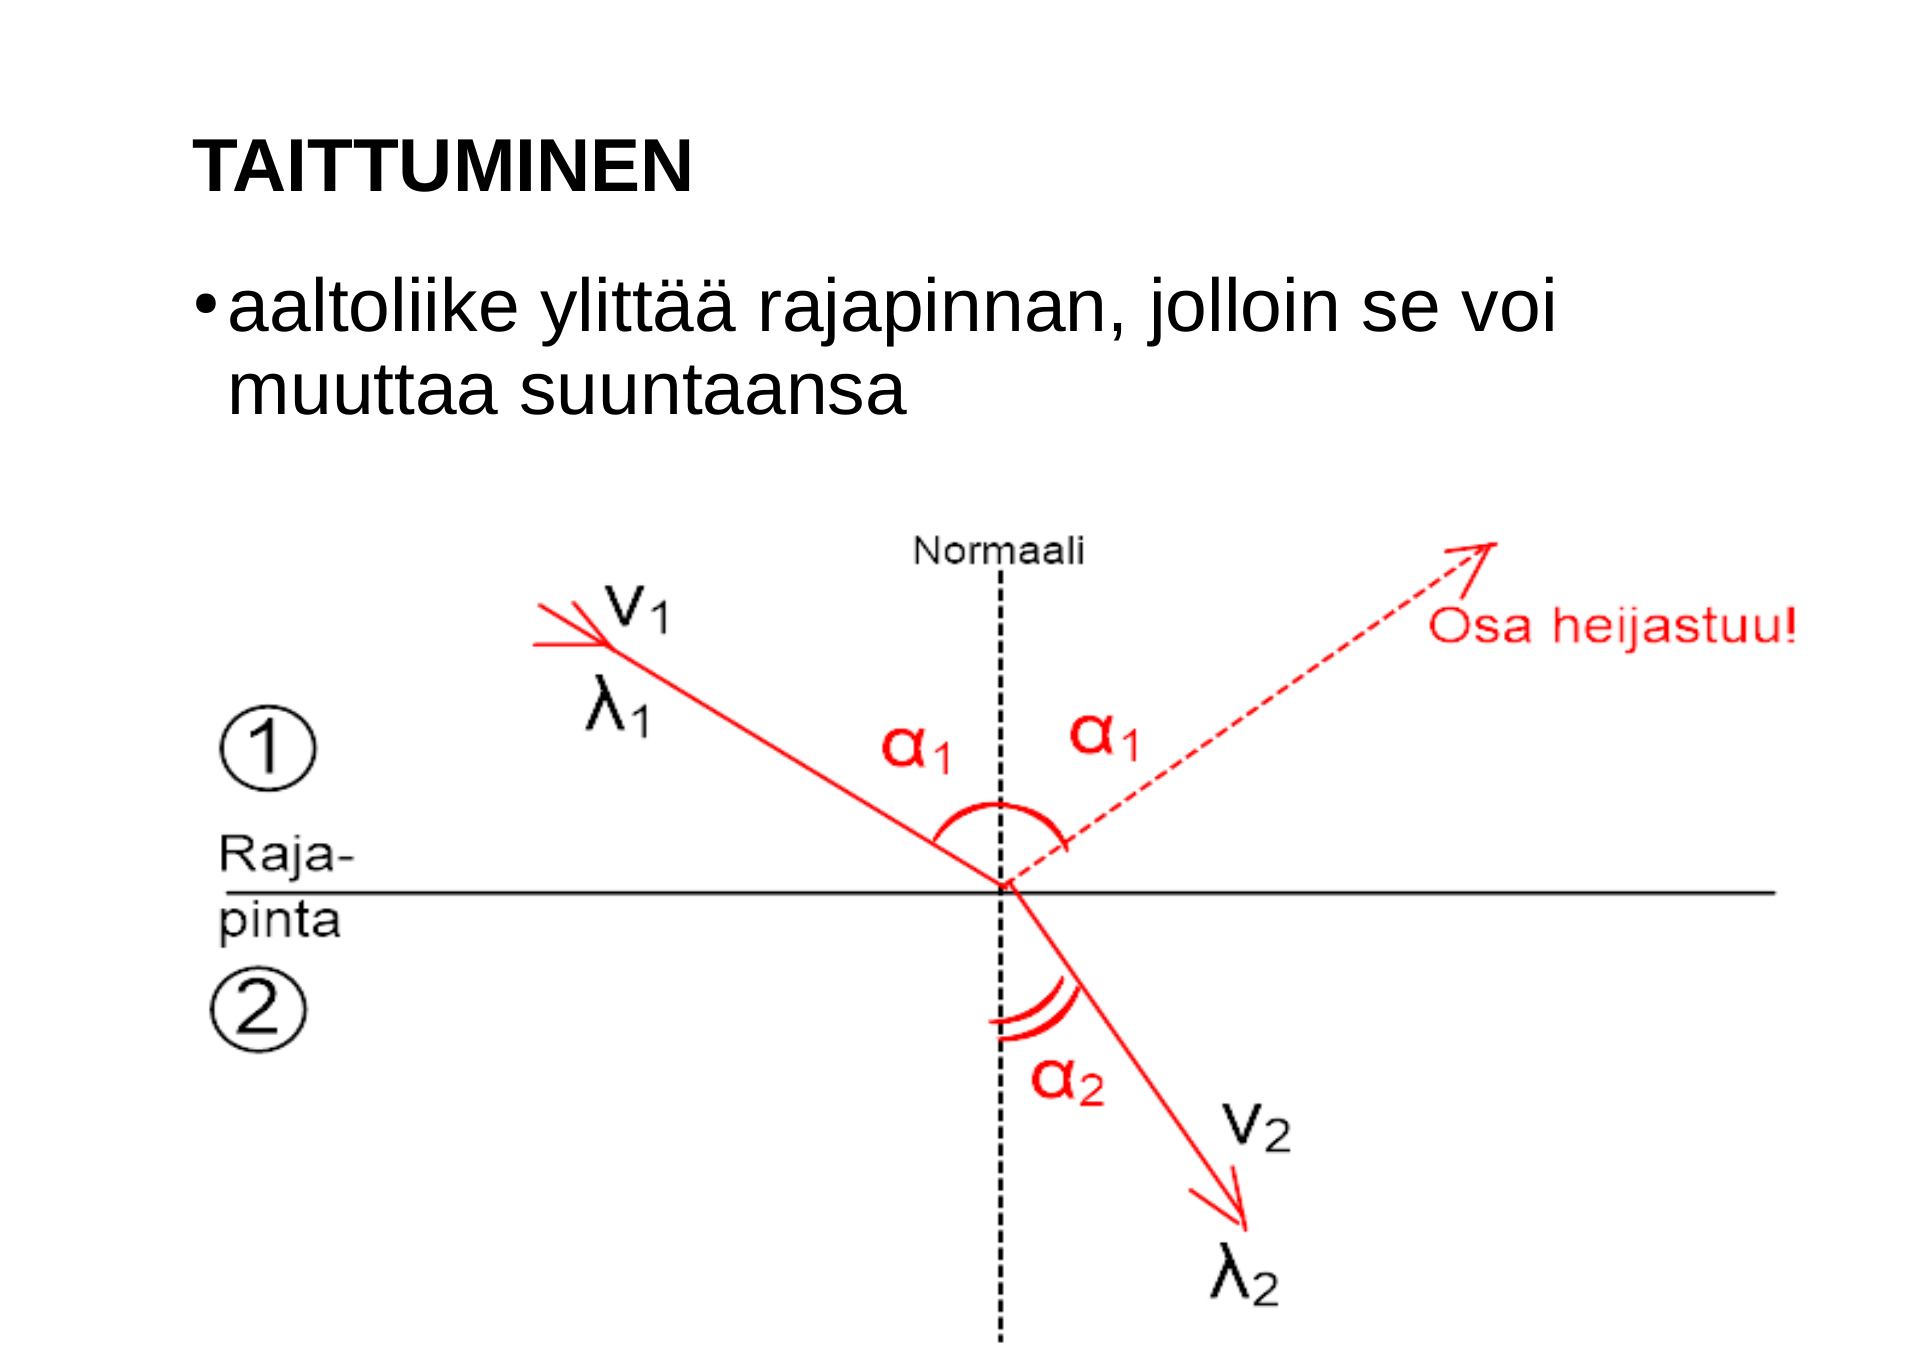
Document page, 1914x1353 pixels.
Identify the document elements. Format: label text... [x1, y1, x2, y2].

picture [56, 469, 1872, 1343]
text_box TAITTUMINEN aaltoliike ylittää rajapinnan, jolloin se voi muuttaa suuntaansa [177, 115, 1777, 468]
